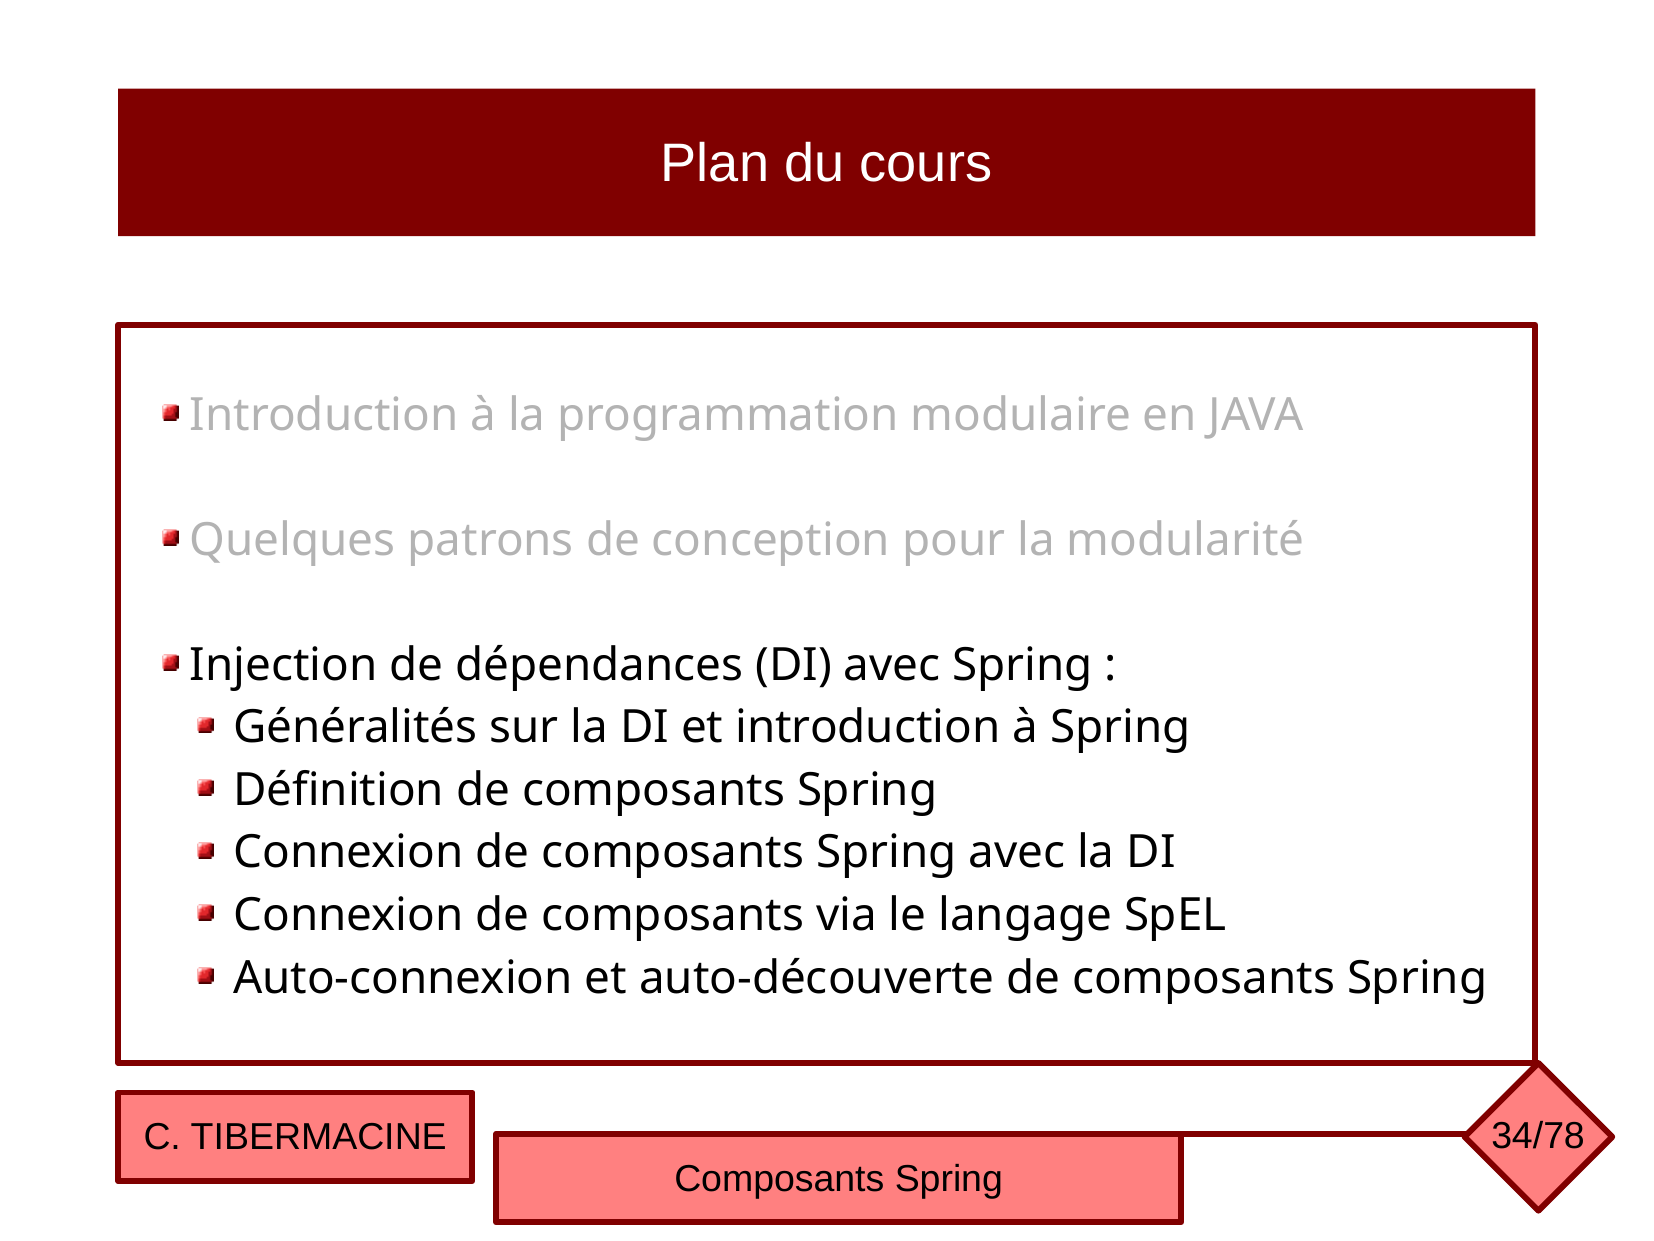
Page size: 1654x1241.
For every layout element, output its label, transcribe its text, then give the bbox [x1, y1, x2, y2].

text_box Composants Spring [496, 1133, 1182, 1223]
picture [197, 779, 214, 796]
text_box [1464, 1125, 1476, 1149]
text_box Introduction à la programmation modulaire en JAVA Quelques patrons de conception pour la modularité Injection de dépendances (DI) avec Spring : Généralités sur la DI et introduction à Spring Définition de composants Spring Connexion de composants Spring avec la DI Connexion de composants via le langage SpEL Auto-connexion et auto-découverte de composants Spring [118, 324, 1536, 1063]
picture [197, 842, 214, 859]
text_box <number>/78 [1476, 1107, 1613, 1207]
text_box Plan du cours [118, 88, 1536, 237]
picture [162, 404, 179, 421]
picture [162, 654, 179, 671]
picture [197, 967, 214, 984]
picture [197, 717, 214, 733]
picture [197, 904, 214, 921]
picture [162, 529, 179, 546]
text_box C. TIBERMACINE [118, 1092, 473, 1182]
text_box [1494, 1062, 1583, 1107]
